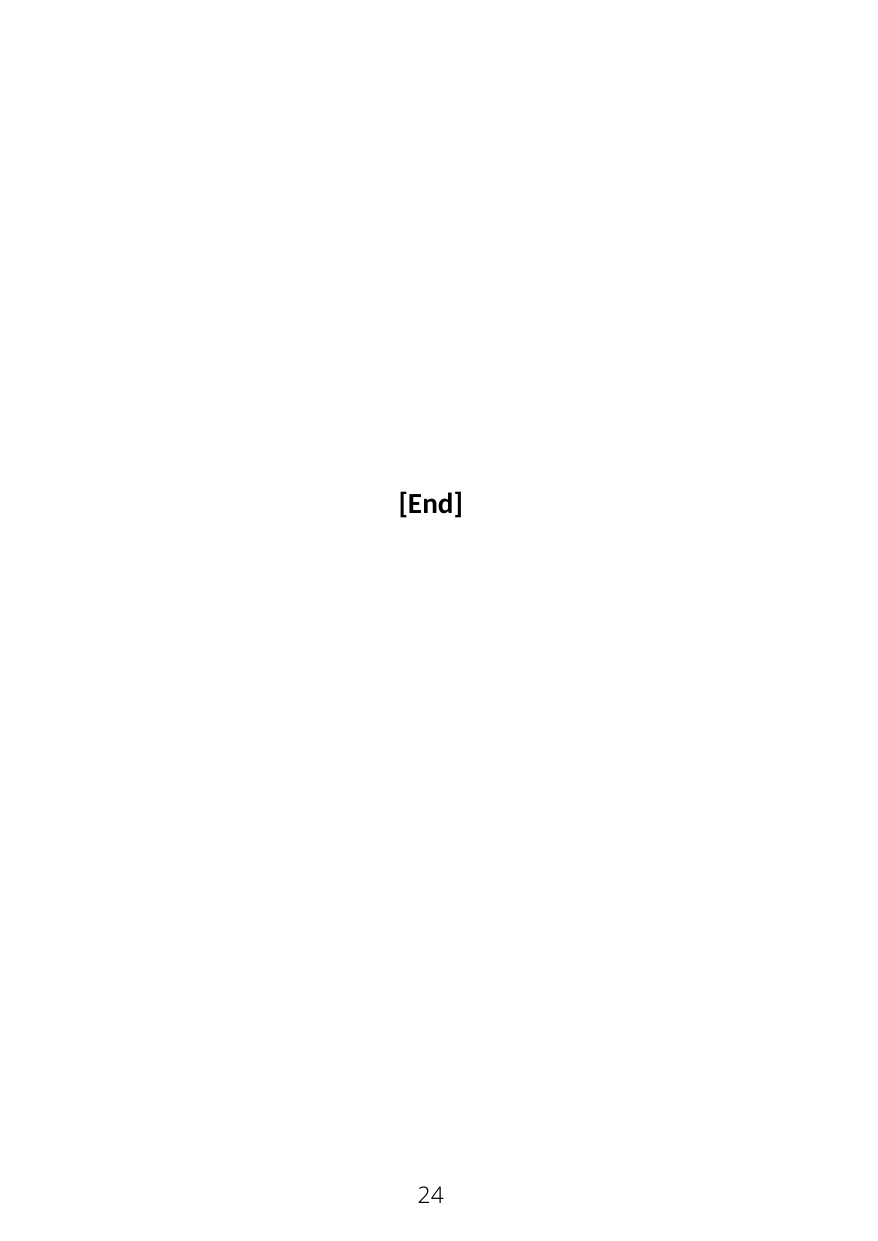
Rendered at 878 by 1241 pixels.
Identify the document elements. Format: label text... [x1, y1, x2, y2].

subtitle [End] [59, 485, 802, 521]
